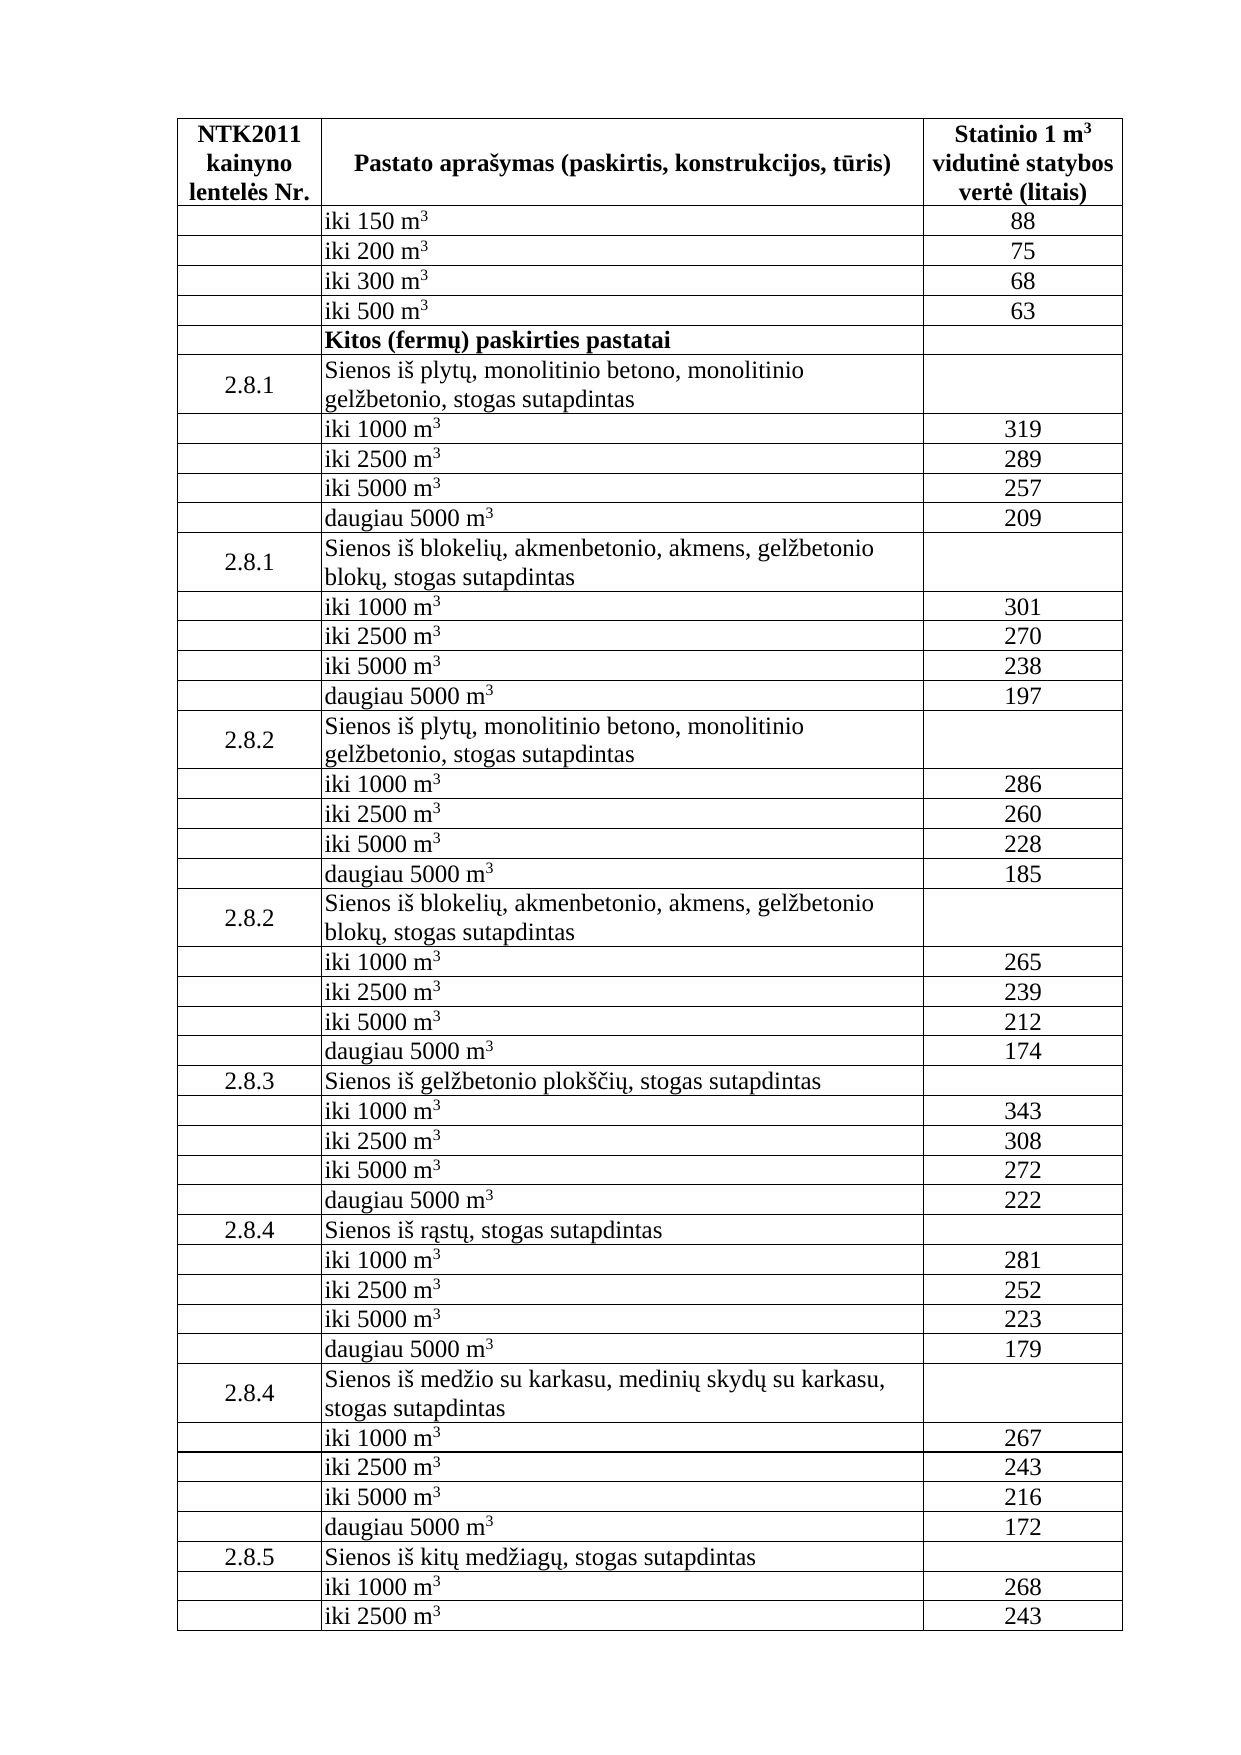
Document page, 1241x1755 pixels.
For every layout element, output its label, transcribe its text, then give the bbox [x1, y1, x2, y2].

table_cell 88 [924, 206, 1122, 235]
table_cell iki 150 m3 [322, 206, 923, 235]
table_cell 185 [924, 859, 1122, 887]
table_cell 216 [924, 1482, 1122, 1511]
table_cell 2.8.3 [178, 1066, 321, 1095]
table_cell iki 2500 m3 [322, 621, 923, 650]
table_cell iki 1000 m3 [322, 947, 923, 976]
table_cell iki 200 m3 [322, 236, 923, 265]
table_cell iki 5000 m3 [322, 1305, 923, 1333]
table_cell [178, 681, 321, 710]
table_cell 223 [924, 1305, 1122, 1333]
table_cell [178, 1007, 321, 1035]
table_cell iki 5000 m3 [322, 1156, 923, 1184]
table_cell [178, 621, 321, 650]
table_cell [924, 1215, 1122, 1244]
table_cell iki 300 m3 [322, 266, 923, 295]
table_cell iki 2500 m3 [322, 444, 923, 472]
table_cell 63 [924, 296, 1122, 324]
table_cell 238 [924, 651, 1122, 680]
table_cell daugiau 5000 m3 [322, 1512, 923, 1541]
table_cell iki 5000 m3 [322, 651, 923, 680]
table_cell 265 [924, 947, 1122, 976]
table_cell 2.8.4 [178, 1364, 321, 1422]
table_cell [924, 1364, 1122, 1422]
table_cell daugiau 5000 m3 [322, 681, 923, 710]
table_cell Sienos iš plytų, monolitinio betono, monolitinio gelžbetonio, stogas sutapdintas [322, 711, 923, 768]
table_cell 239 [924, 977, 1122, 1006]
table_cell 2.8.2 [178, 711, 321, 768]
table_cell 2.8.1 [178, 355, 321, 413]
table_cell Sienos iš gelžbetonio plokščių, stogas sutapdintas [322, 1066, 923, 1095]
table_header Statinio 1 m3 vidutinė statybos vertė (litais) [924, 119, 1122, 205]
table_cell [178, 444, 321, 472]
table_cell [178, 769, 321, 798]
table_cell [178, 1185, 321, 1214]
table_cell [178, 947, 321, 976]
table_cell daugiau 5000 m3 [322, 1334, 923, 1363]
table_cell 270 [924, 621, 1122, 650]
table_cell [178, 977, 321, 1006]
table_cell 301 [924, 592, 1122, 620]
table_cell 68 [924, 266, 1122, 295]
table_cell iki 500 m3 [322, 296, 923, 324]
table_cell iki 5000 m3 [322, 1007, 923, 1035]
table_cell [924, 1066, 1122, 1095]
table_cell 268 [924, 1572, 1122, 1600]
table_cell [924, 711, 1122, 768]
table_cell 286 [924, 769, 1122, 798]
table_cell [178, 1423, 321, 1451]
table_cell [924, 1542, 1122, 1571]
table_cell [178, 503, 321, 532]
table_cell [924, 533, 1122, 591]
table_cell [178, 651, 321, 680]
table_cell [924, 889, 1122, 946]
table_cell 343 [924, 1096, 1122, 1125]
table_cell [178, 1245, 321, 1274]
table_cell 319 [924, 414, 1122, 443]
table_cell Sienos iš medžio su karkasu, medinių skydų su karkasu, stogas sutapdintas [322, 1364, 923, 1422]
table_cell Sienos iš blokelių, akmenbetonio, akmens, gelžbetonio blokų, stogas sutapdintas [322, 533, 923, 591]
table_cell 243 [924, 1601, 1122, 1630]
table_header NTK2011 kainyno lentelės Nr. [178, 119, 321, 205]
table_cell [924, 326, 1122, 354]
table_cell [178, 592, 321, 620]
table_cell Kitos (fermų) paskirties pastatai [322, 326, 923, 354]
table_cell 289 [924, 444, 1122, 472]
table_cell Sienos iš blokelių, akmenbetonio, akmens, gelžbetonio blokų, stogas sutapdintas [322, 889, 923, 946]
table_cell 222 [924, 1185, 1122, 1214]
table_cell 260 [924, 799, 1122, 828]
table_cell iki 2500 m3 [322, 977, 923, 1006]
table_cell 212 [924, 1007, 1122, 1035]
table_cell 179 [924, 1334, 1122, 1363]
table_cell [178, 1156, 321, 1184]
table_cell [178, 1572, 321, 1600]
table_cell [178, 1275, 321, 1303]
table_cell 252 [924, 1275, 1122, 1303]
table_cell 2.8.4 [178, 1215, 321, 1244]
table_cell iki 1000 m3 [322, 1245, 923, 1274]
table_cell [178, 326, 321, 354]
table_cell [178, 1126, 321, 1154]
table_cell daugiau 5000 m3 [322, 1036, 923, 1065]
table_cell [178, 1305, 321, 1333]
table_cell 174 [924, 1036, 1122, 1065]
table_cell iki 1000 m3 [322, 1423, 923, 1451]
table_cell [178, 1036, 321, 1065]
table_cell [178, 206, 321, 235]
table_cell iki 1000 m3 [322, 769, 923, 798]
table_cell iki 2500 m3 [322, 1601, 923, 1630]
table_cell 257 [924, 474, 1122, 502]
table_cell daugiau 5000 m3 [322, 859, 923, 887]
table_cell 243 [924, 1453, 1122, 1481]
table_cell Sienos iš rąstų, stogas sutapdintas [322, 1215, 923, 1244]
table_cell iki 2500 m3 [322, 1126, 923, 1154]
table_cell iki 5000 m3 [322, 829, 923, 858]
table_cell iki 2500 m3 [322, 1453, 923, 1481]
table_cell 281 [924, 1245, 1122, 1274]
table_cell [178, 829, 321, 858]
table_cell daugiau 5000 m3 [322, 1185, 923, 1214]
table_cell iki 1000 m3 [322, 1096, 923, 1125]
table_cell iki 1000 m3 [322, 592, 923, 620]
table_cell iki 5000 m3 [322, 1482, 923, 1511]
table_cell 2.8.2 [178, 889, 321, 946]
table_cell 197 [924, 681, 1122, 710]
table_cell 228 [924, 829, 1122, 858]
table_cell [178, 1482, 321, 1511]
table_cell iki 1000 m3 [322, 414, 923, 443]
table_cell iki 1000 m3 [322, 1572, 923, 1600]
table_cell [178, 1334, 321, 1363]
table_cell [178, 414, 321, 443]
table_cell 75 [924, 236, 1122, 265]
table_cell 2.8.1 [178, 533, 321, 591]
table_cell [178, 266, 321, 295]
table_cell daugiau 5000 m3 [322, 503, 923, 532]
table_cell 209 [924, 503, 1122, 532]
table_cell [178, 1096, 321, 1125]
table_cell [178, 1601, 321, 1630]
table_cell [178, 859, 321, 887]
table_cell 267 [924, 1423, 1122, 1451]
table_cell [178, 236, 321, 265]
table_cell 308 [924, 1126, 1122, 1154]
table_cell 272 [924, 1156, 1122, 1184]
table_cell 2.8.5 [178, 1542, 321, 1571]
table_cell 172 [924, 1512, 1122, 1541]
table_cell [924, 355, 1122, 413]
table_cell Sienos iš kitų medžiagų, stogas sutapdintas [322, 1542, 923, 1571]
table_cell [178, 799, 321, 828]
table_cell [178, 1453, 321, 1481]
table_cell Sienos iš plytų, monolitinio betono, monolitinio gelžbetonio, stogas sutapdintas [322, 355, 923, 413]
table_cell [178, 1512, 321, 1541]
table_cell iki 2500 m3 [322, 1275, 923, 1303]
table_header Pastato aprašymas (paskirtis, konstrukcijos, tūris) [322, 119, 923, 205]
table_cell iki 5000 m3 [322, 474, 923, 502]
table_cell [178, 296, 321, 324]
table_cell iki 2500 m3 [322, 799, 923, 828]
table_cell [178, 474, 321, 502]
